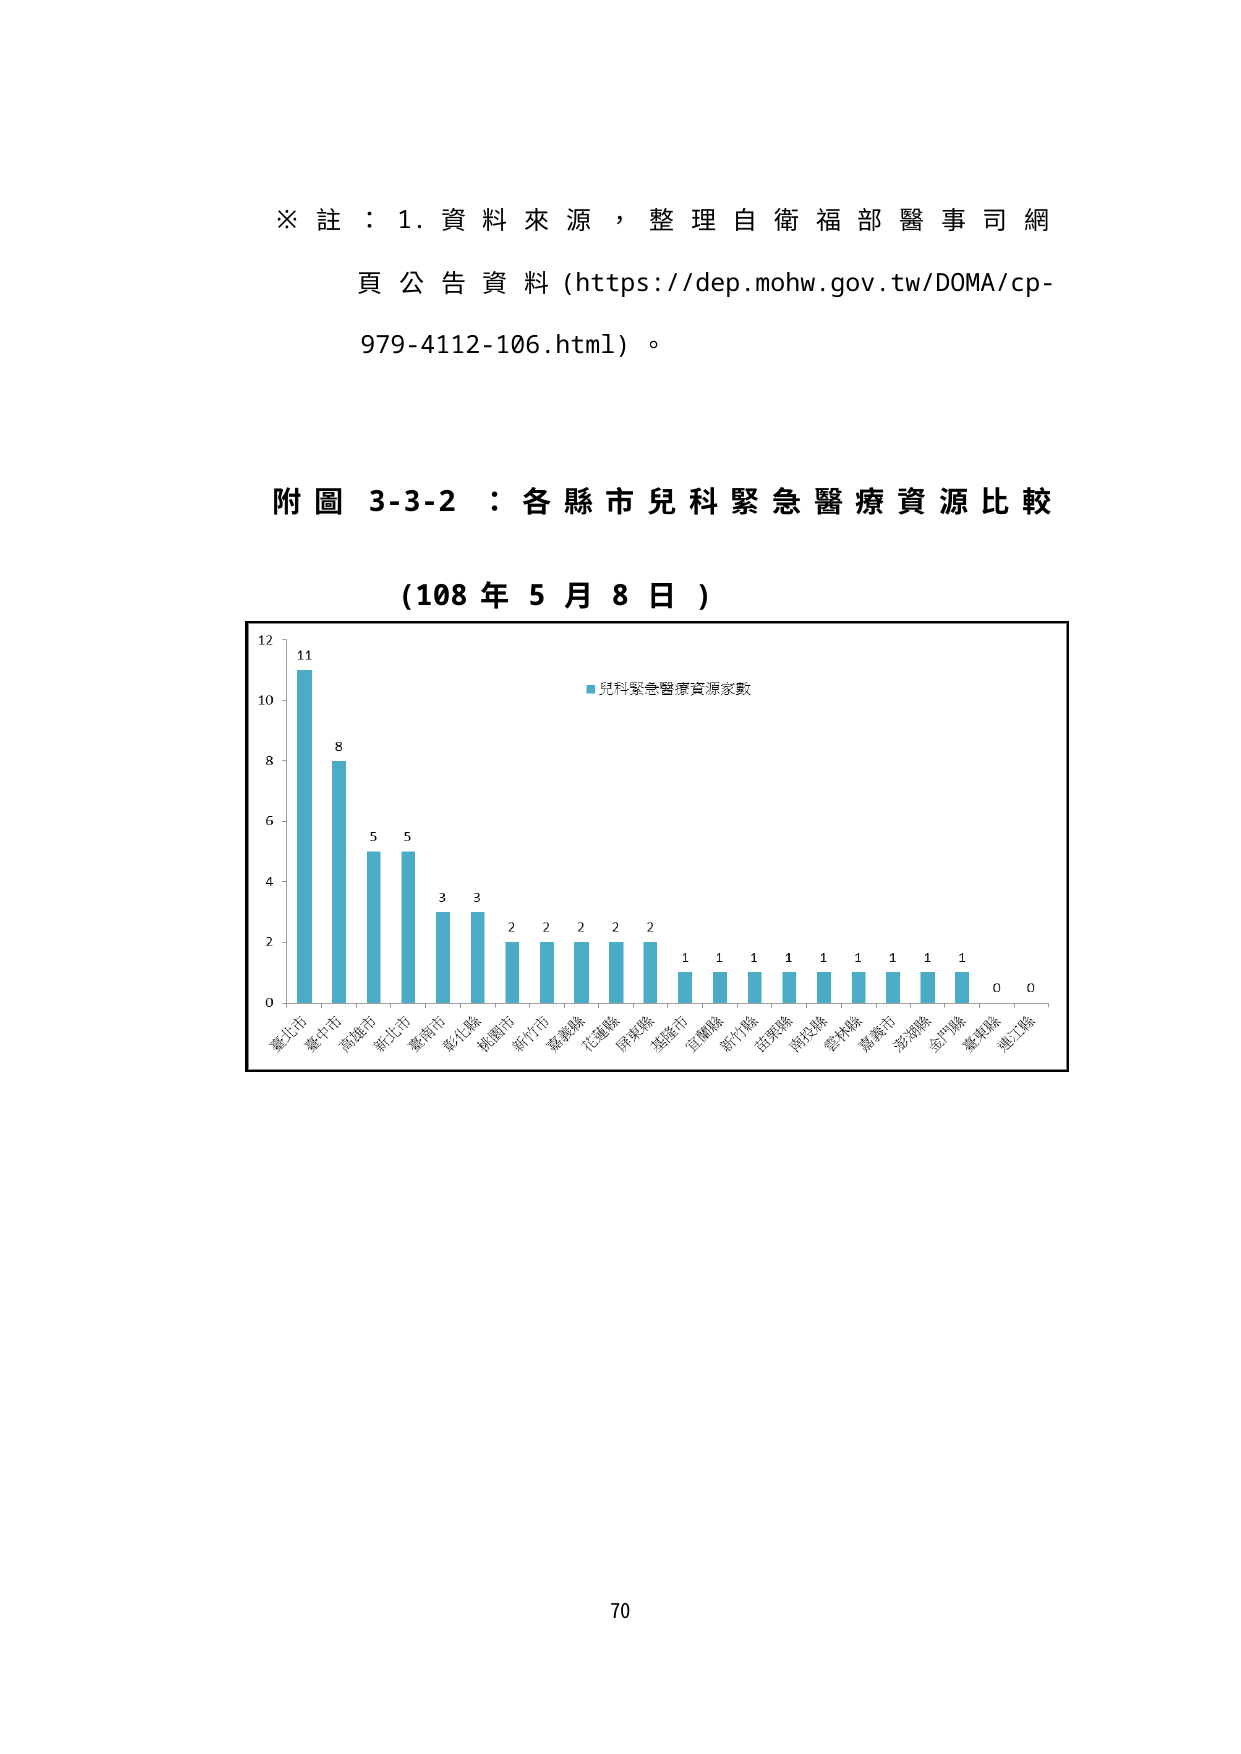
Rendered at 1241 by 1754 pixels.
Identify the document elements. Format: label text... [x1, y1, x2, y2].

text ※註：1.資料來源，整理自衛福部醫事司網頁公告資料(https://dep.mohw.gov.tw/DOMA/cp-979-4112-106.html)。 [244, 177, 1060, 365]
text 附圖3-3-2：各縣市兒科緊急醫療資源比較(108年5月8日) [240, 427, 1058, 615]
